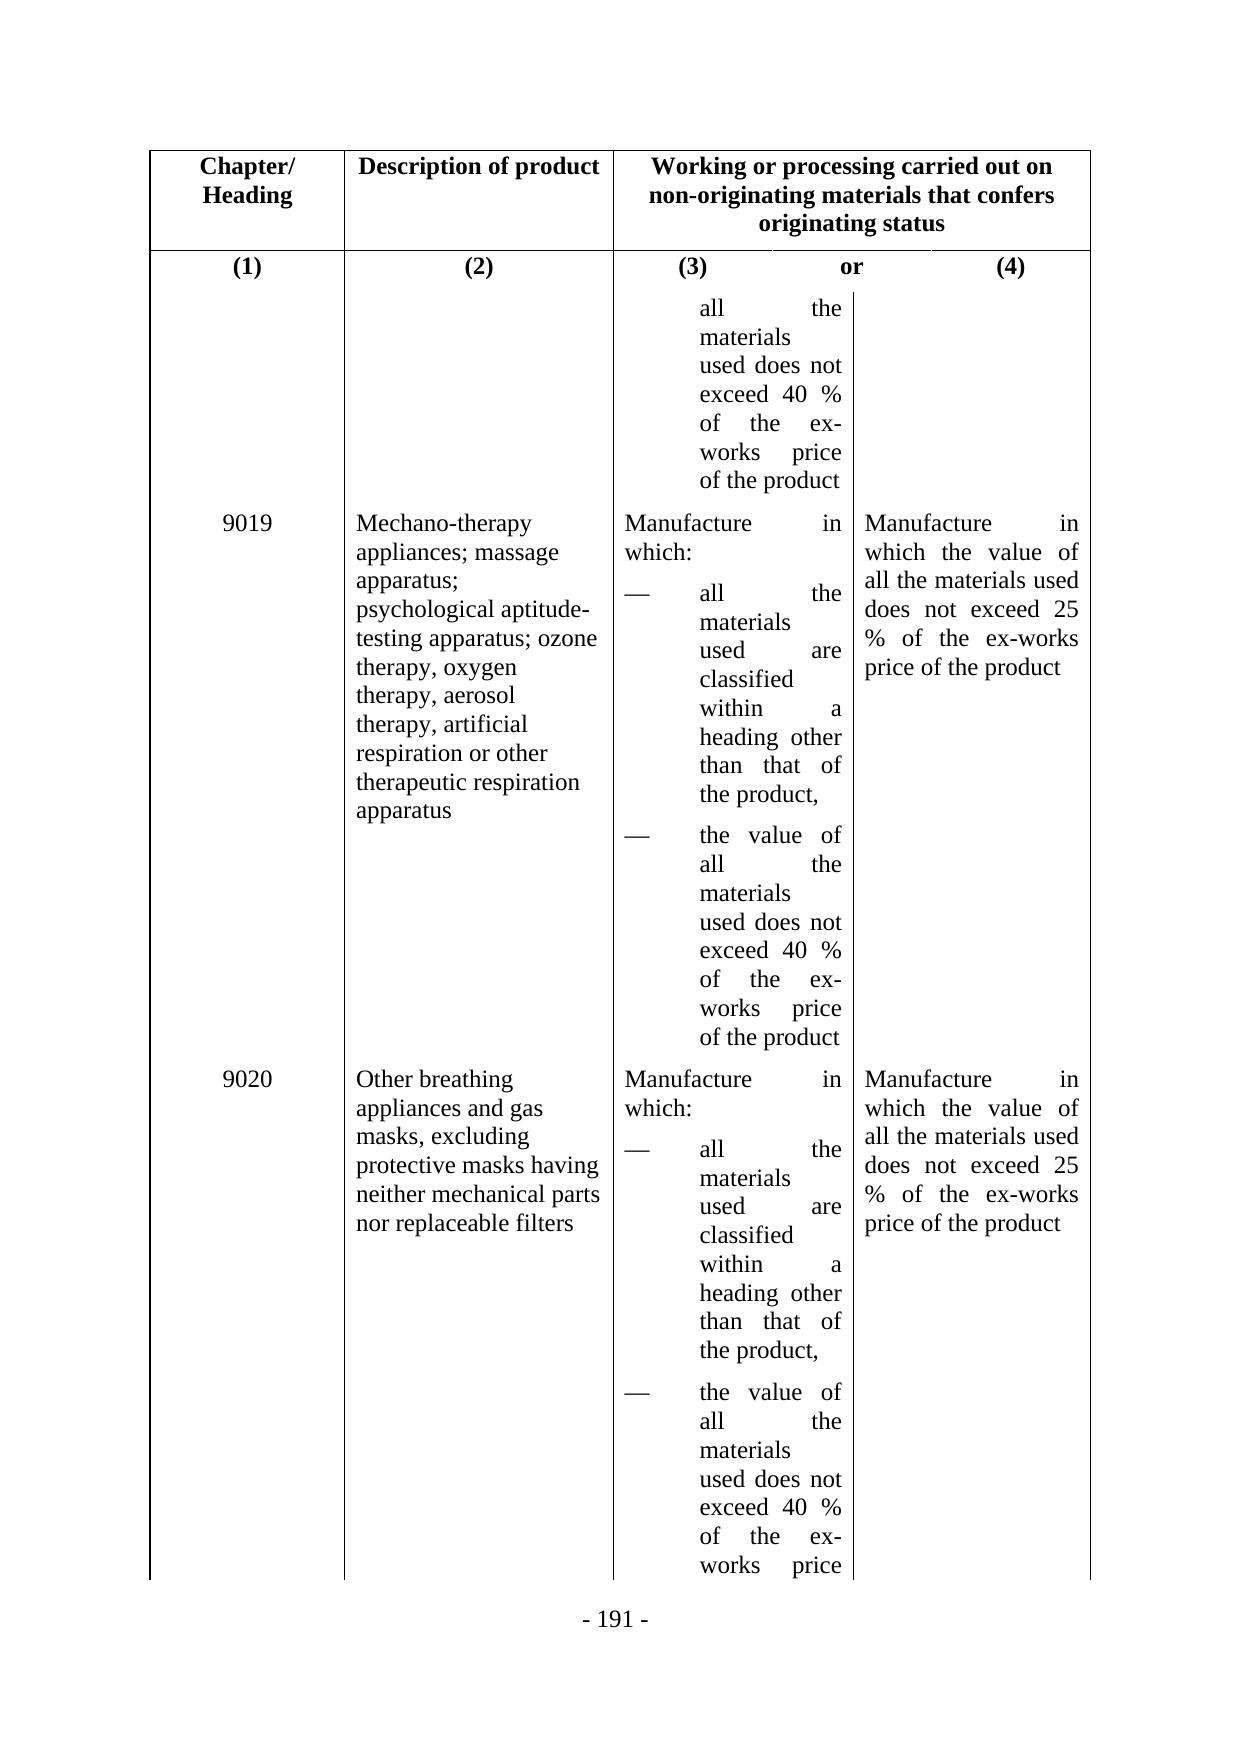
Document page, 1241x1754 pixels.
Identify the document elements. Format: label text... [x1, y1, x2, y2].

table_header Chapter/Heading [151, 151, 344, 250]
table_cell (3) [614, 251, 772, 292]
table_cell all the materials used does not exceed 40 % of the ex-works price of the product [614, 293, 853, 507]
table_cell [854, 1378, 1090, 1579]
table_cell Manufacture in which: — all the materials used are classified within a heading other than that of the product, [614, 1064, 853, 1376]
table_cell (4) [932, 251, 1090, 292]
table_cell (2) [345, 251, 613, 292]
table_cell — the value of all the materials used does not exceed 40 % of the ex-works price [614, 1378, 853, 1579]
table_header Description of product [345, 151, 613, 250]
table_cell 9020 [151, 1064, 344, 1376]
table_cell Manufacture in which the value of all the materials used does not exceed 25 % of the ex-works price of the product [854, 1064, 1090, 1376]
table_cell or [773, 251, 931, 292]
table_header Working or processing carried out on non-originating materials that confers originating status [614, 151, 1090, 250]
table_cell Manufacture in which the value of all the materials used does not exceed 25 % of the ex-works price of the product [854, 508, 1090, 1063]
table_cell [854, 293, 1090, 507]
table_cell (1) [151, 251, 344, 292]
table_cell [345, 1378, 613, 1579]
table_cell Mechano-therapy appliances; massage apparatus; psychological aptitude-testing apparatus; ozone therapy, oxygen therapy, aerosol therapy, artificial respiration or other therapeutic respiration apparatus [345, 508, 613, 1063]
table_cell [151, 293, 344, 507]
table_cell [345, 293, 613, 507]
table_cell Other breathing appliances and gas masks, excluding protective masks having neither mechanical parts nor replaceable filters [345, 1064, 613, 1376]
table_cell [151, 1378, 344, 1579]
table_cell Manufacture in which: — all the materials used are classified within a heading other than that of the product, — the value of all the materials used does not exceed 40 % of the ex-works price of the product [614, 508, 853, 1063]
table_cell 9019 [151, 508, 344, 1063]
